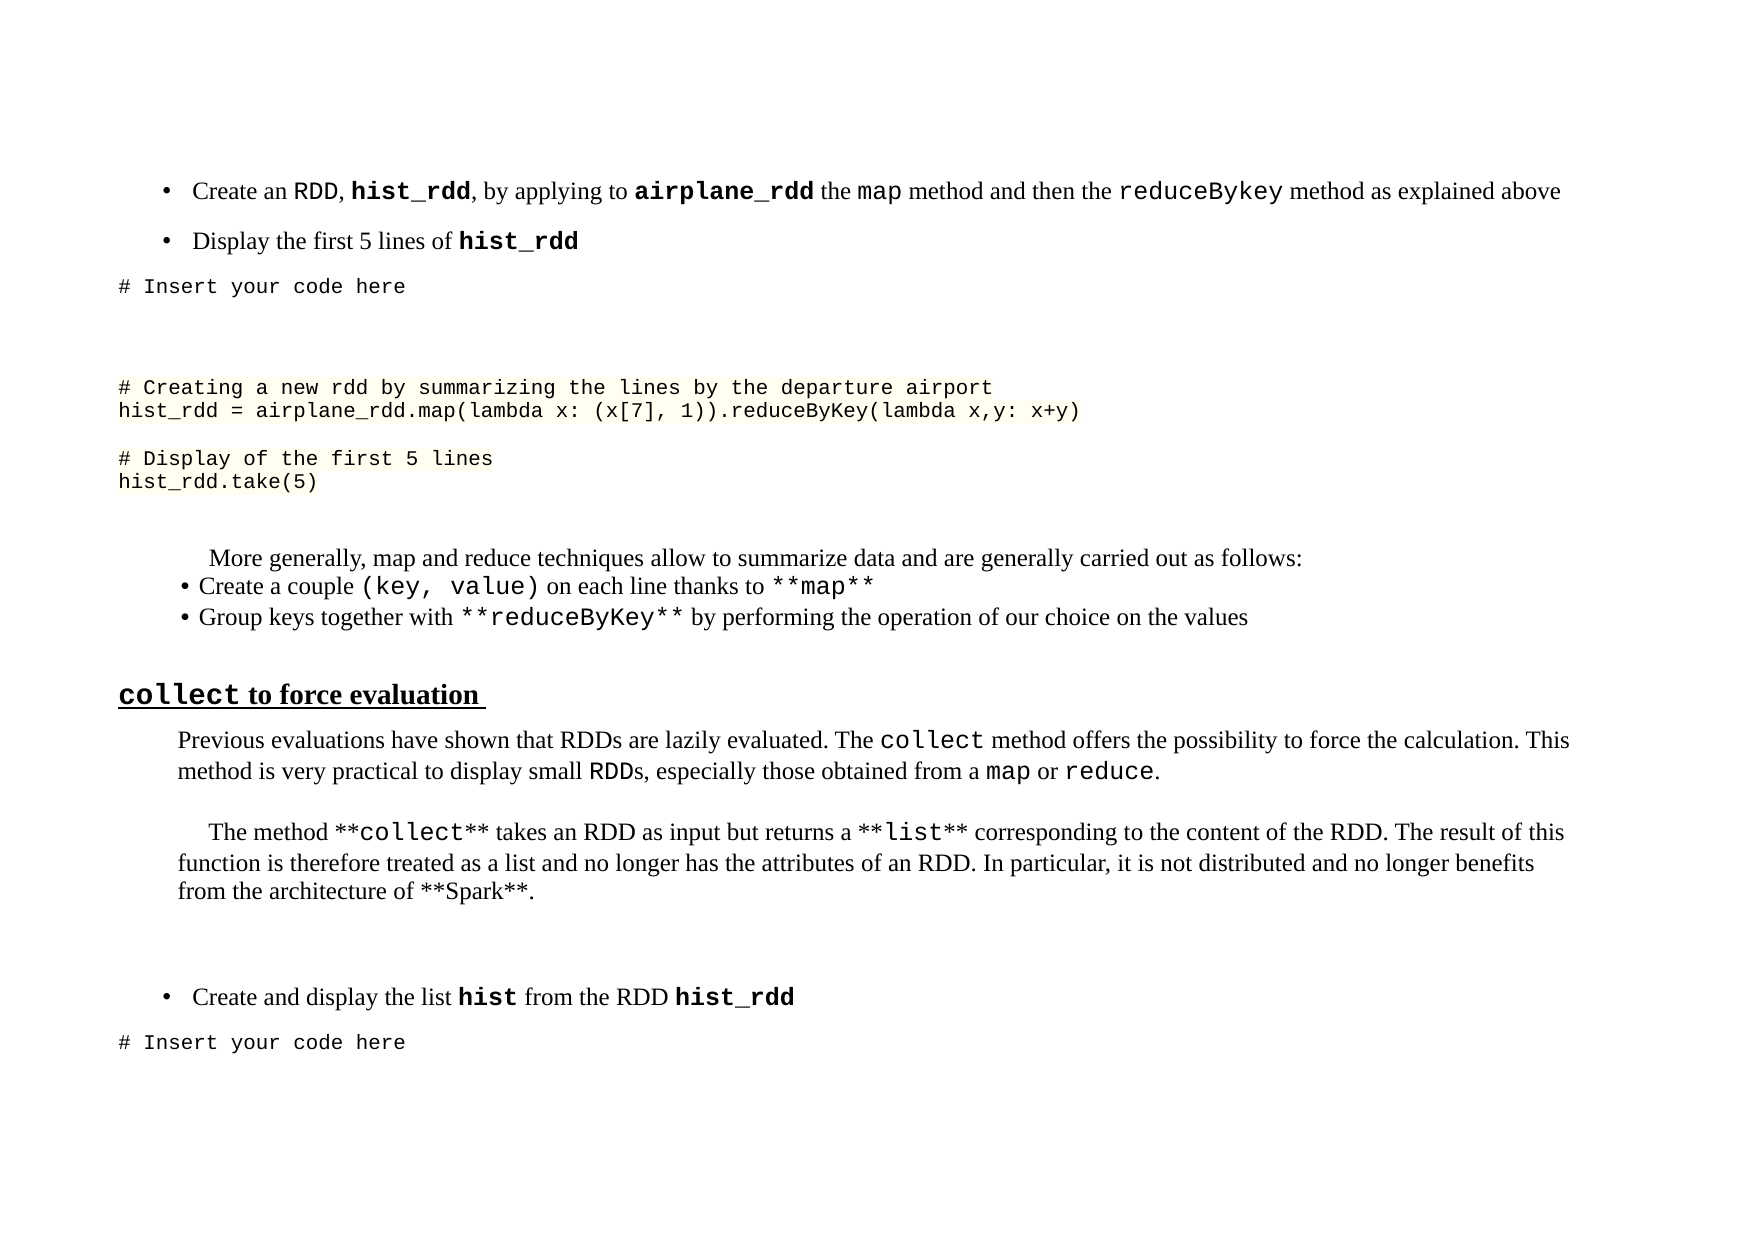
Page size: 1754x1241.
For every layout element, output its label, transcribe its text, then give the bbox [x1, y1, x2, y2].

text More generally, map and reduce techniques allow to summarize data and are generally carried out as follows: • Create a couple (key, value) on each line thanks to **map** • Group keys together with **reduceByKey** by performing the operation of our choice on the values [177, 543, 1577, 633]
text # Creating a new rdd by summarizing the lines by the departure airport [118, 377, 1636, 400]
subtitle collect to force evaluation [118, 677, 1636, 713]
list Create and display the list hist from the RDD hist_rdd [162, 982, 1636, 1013]
text # Display of the first 5 lines [118, 448, 1636, 471]
text hist_rdd.take(5) [118, 471, 1636, 495]
text ​ [118, 424, 1636, 448]
text ​ [118, 324, 1636, 347]
text ​ [118, 300, 1636, 324]
text Previous evaluations have shown that RDDs are lazily evaluated. The collect method offers the possibility to force the calculation. This method is very practical to display small RDDs, especially those obtained from a map or reduce. [177, 726, 1577, 787]
list Display the first 5 lines of hist_rdd [162, 226, 1636, 257]
list Create an RDD, hist_rdd, by applying to airplane_rdd the map method and then the reduceBykey method as explained above [162, 176, 1636, 207]
text ​ [118, 1079, 1636, 1103]
text ​ [118, 1056, 1636, 1079]
text hist_rdd = airplane_rdd.map(lambda x: (x[7], 1)).reduceByKey(lambda x,y: x+y) [118, 400, 1636, 424]
text # Insert your code here [118, 276, 1636, 300]
text The method **collect** takes an RDD as input but returns a **list** corresponding to the content of the RDD. The result of this function is therefore treated as a list and no longer has the attributes of an RDD. In particular, it is not distributed and no longer benefits from the architecture of **Spark**. [177, 817, 1577, 905]
text # Insert your code here [118, 1032, 1636, 1056]
